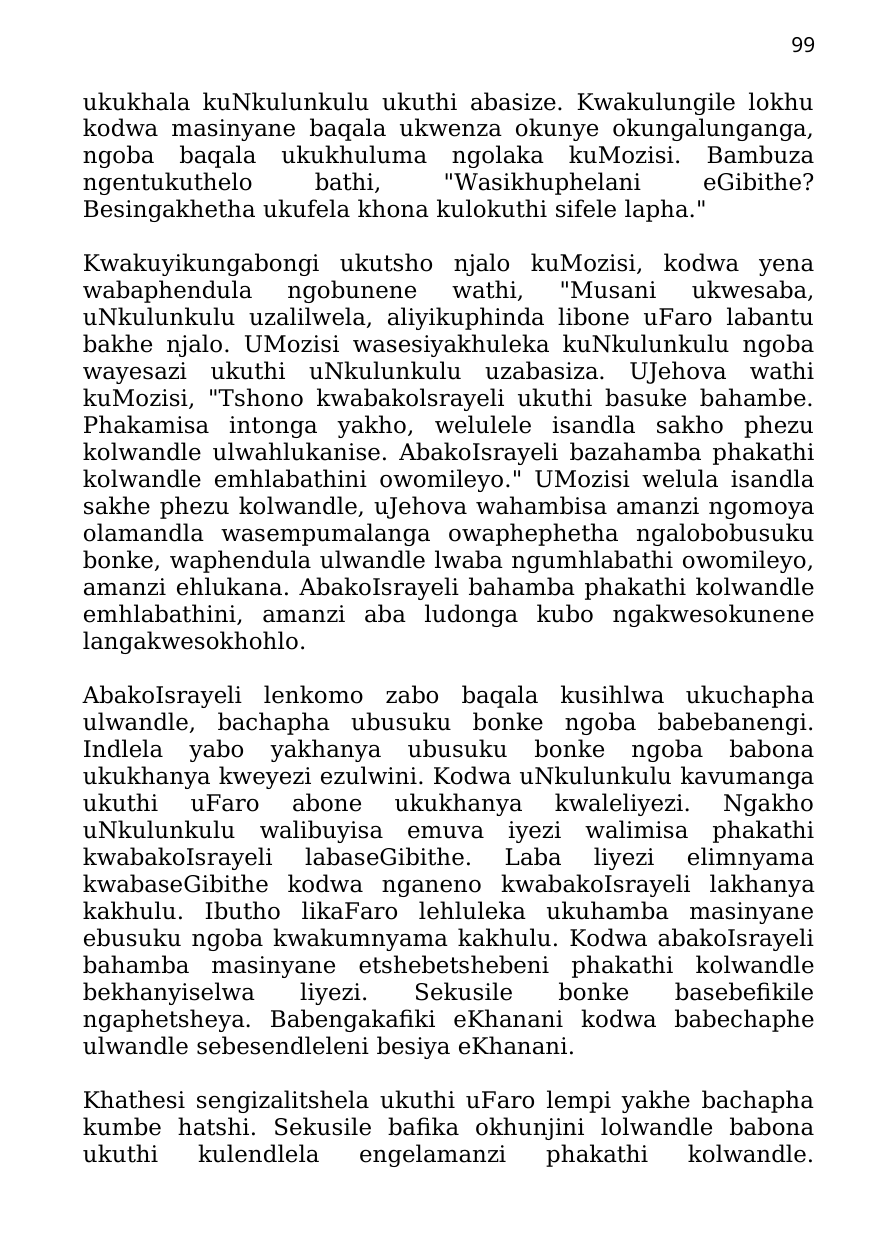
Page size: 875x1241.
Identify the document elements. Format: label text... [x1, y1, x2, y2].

text Khathesi sengizalitshela ukuthi uFaro lempi yakhe bachapha kumbe hatshi. Sekusile bafika okhunjini lolwandle babona ukuthi kulendlela engelamanzi phakathi kolwandle. [83, 1087, 815, 1168]
text AbakoIsrayeli lenkomo zabo baqala kusihlwa ukuchapha ulwandle, bachapha ubusuku bonke ngoba babebanengi. Indlela yabo yakhanya ubusuku bonke ngoba babona ukukhanya kweyezi ezulwini. Kodwa uNkulunkulu kavumanga ukuthi uFaro abone ukukhanya kwaleliyezi. Ngakho uNkulunkulu walibuyisa emuva iyezi walimisa phakathi kwabakoIsrayeli labaseGibithe. Laba liyezi elimnyama kwabaseGibithe kodwa nganeno kwabakoIsrayeli lakhanya kakhulu. Ibutho likaFaro lehluleka ukuhamba masinyane ebusuku ngoba kwakumnyama kakhulu. Kodwa abakoIsrayeli bahamba masinyane etshebetshebeni phakathi kolwandle bekhanyiselwa liyezi. Sekusile bonke basebefikile ngaphetsheya. Babengakafiki eKhanani kodwa babechaphe ulwandle sebesendleleni besiya eKhanani. [83, 682, 815, 1060]
text ukukhala kuNkulunkulu ukuthi abasize. Kwakulungile lokhu kodwa masinyane baqala ukwenza okunye okungalunganga, ngoba baqala ukukhuluma ngolaka kuMozisi. Bambuza ngentukuthelo bathi, "Wasikhuphelani eGibithe? Besingakhetha ukufela khona kulokuthi sifele lapha." [83, 88, 815, 223]
text Kwakuyikungabongi ukutsho njalo kuMozisi, kodwa yena wabaphendula ngobunene wathi, "Musani ukwesaba, uNkulunkulu uzalilwela, aliyikuphinda libone uFaro labantu bakhe njalo. UMozisi wasesiyakhuleka kuNkulunkulu ngoba wayesazi ukuthi uNkulunkulu uzabasiza. UJehova wathi kuMozisi, "Tshono kwabakolsrayeli ukuthi basuke bahambe. Phakamisa intonga yakho, welulele isandla sakho phezu kolwandle ulwahlukanise. AbakoIsrayeli bazahamba phakathi kolwandle emhlabathini owomileyo." UMozisi welula isandla sakhe phezu kolwandle, uJehova wahambisa amanzi ngomoya olamandla wasempumalanga owaphephetha ngalobobusuku bonke, waphendula ulwandle lwaba ngumhlabathi owomileyo, amanzi ehlukana. AbakoIsrayeli bahamba phakathi kolwandle emhlabathini, amanzi aba ludonga kubo ngakwesokunene langakwesokhohlo. [83, 250, 815, 655]
